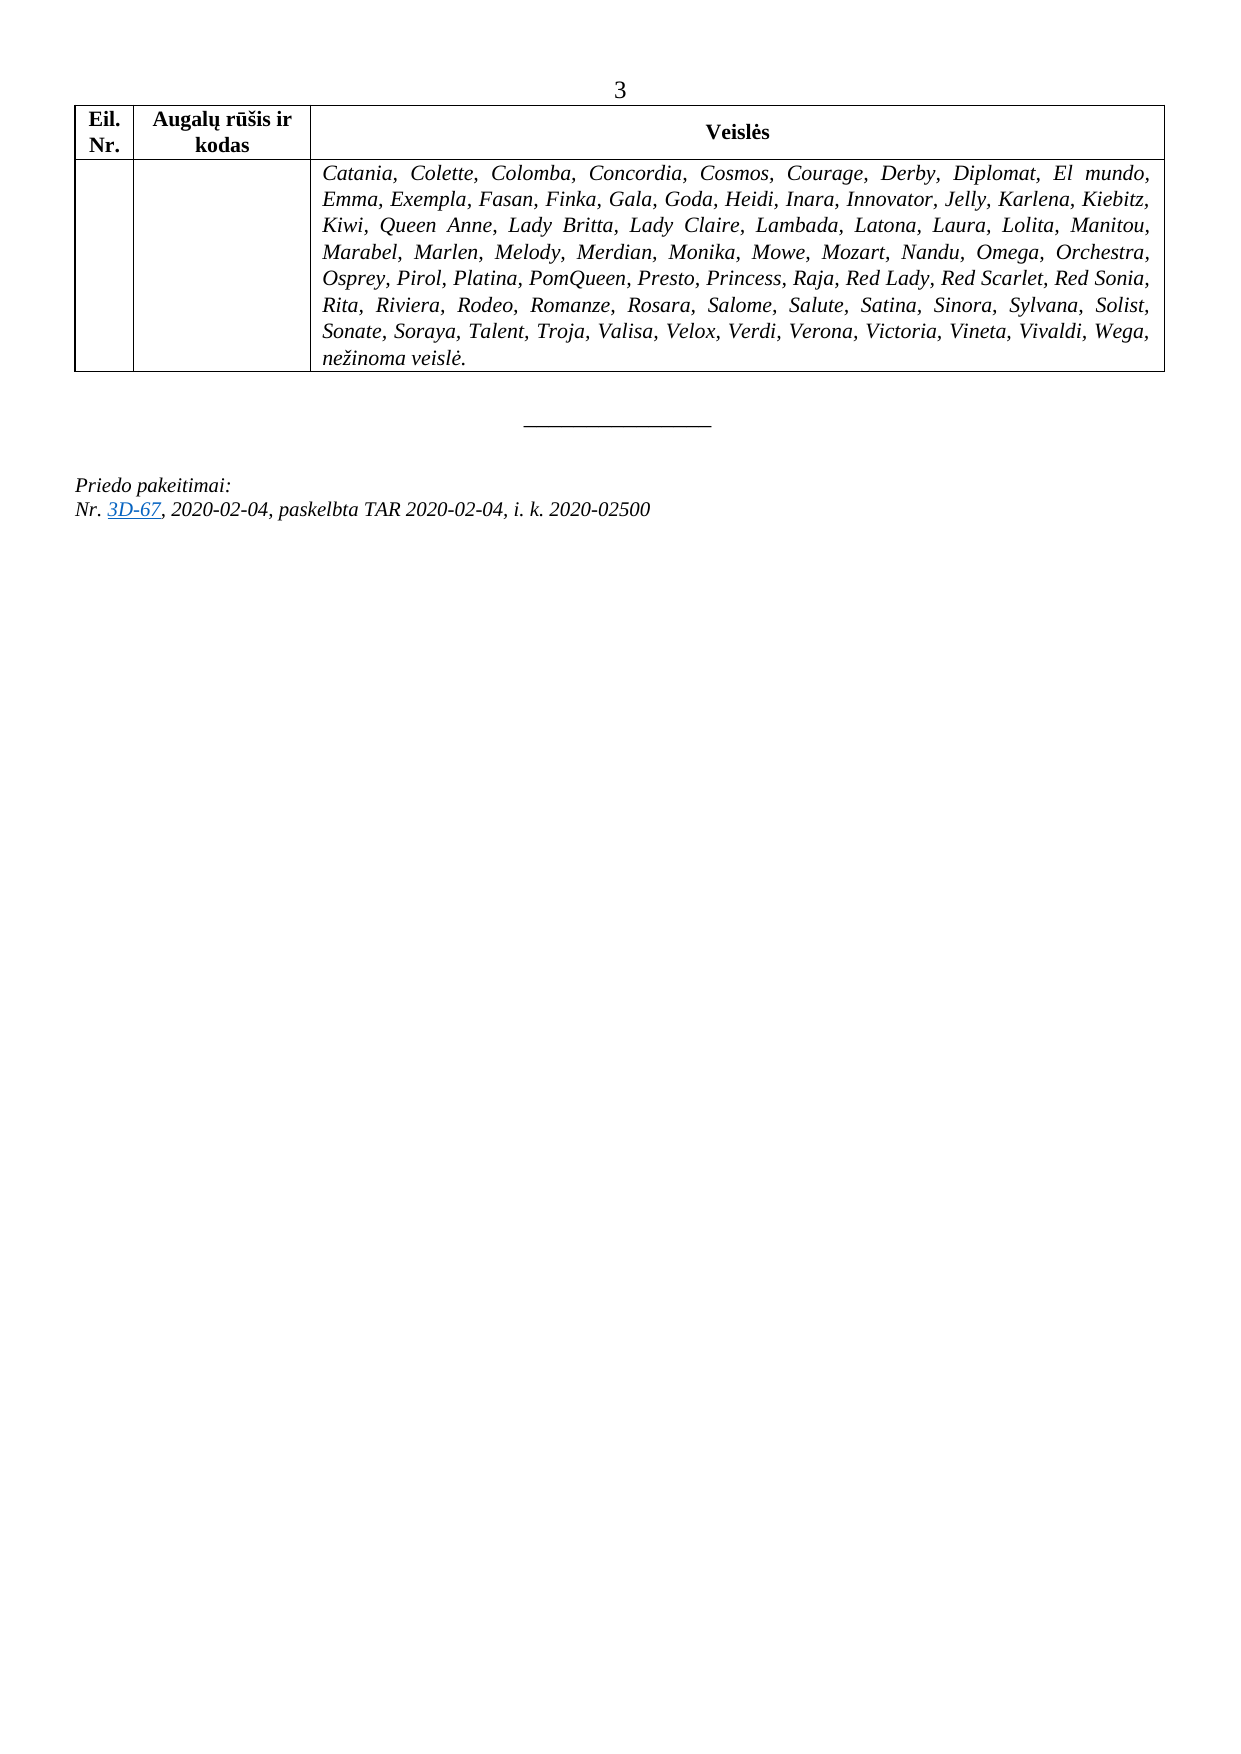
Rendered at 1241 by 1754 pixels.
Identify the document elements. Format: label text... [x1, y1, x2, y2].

table_header Augalų rūšis ir kodas [134, 106, 310, 158]
table_cell [76, 160, 133, 371]
table_header Veislės [311, 106, 1164, 158]
text Priedo pakeitimai: [75, 473, 1165, 497]
text _______________ [75, 401, 1159, 430]
table_cell [134, 160, 310, 371]
table_cell Catania, Colette, Colomba, Concordia, Cosmos, Courage, Derby, Diplomat, El mundo, Emma, Exempla, Fasan, Finka, Gala, Goda, Heidi, Inara, Innovator, Jelly, Karlena, Kiebitz, Kiwi, Queen Anne, Lady Britta, Lady Claire, Lambada, Latona, Laura, Lolita, Manitou, Marabel, Marlen, Melody, Merdian, Monika, Mowe, Mozart, Nandu, Omega, Orchestra, Osprey, Pirol, Platina, PomQueen, Presto, Princess, Raja, Red Lady, Red Scarlet, Red Sonia, Rita, Riviera, Rodeo, Romanze, Rosara, Salome, Salute, Satina, Sinora, Sylvana, Solist, Sonate, Soraya, Talent, Troja, Valisa, Velox, Verdi, Verona, Victoria, Vineta, Vivaldi, Wega, nežinoma veislė. [311, 160, 1164, 371]
table_header Eil. Nr. [76, 106, 133, 158]
text Nr. 3D-67, 2020-02-04, paskelbta TAR 2020-02-04, i. k. 2020-02500 [75, 497, 1165, 521]
